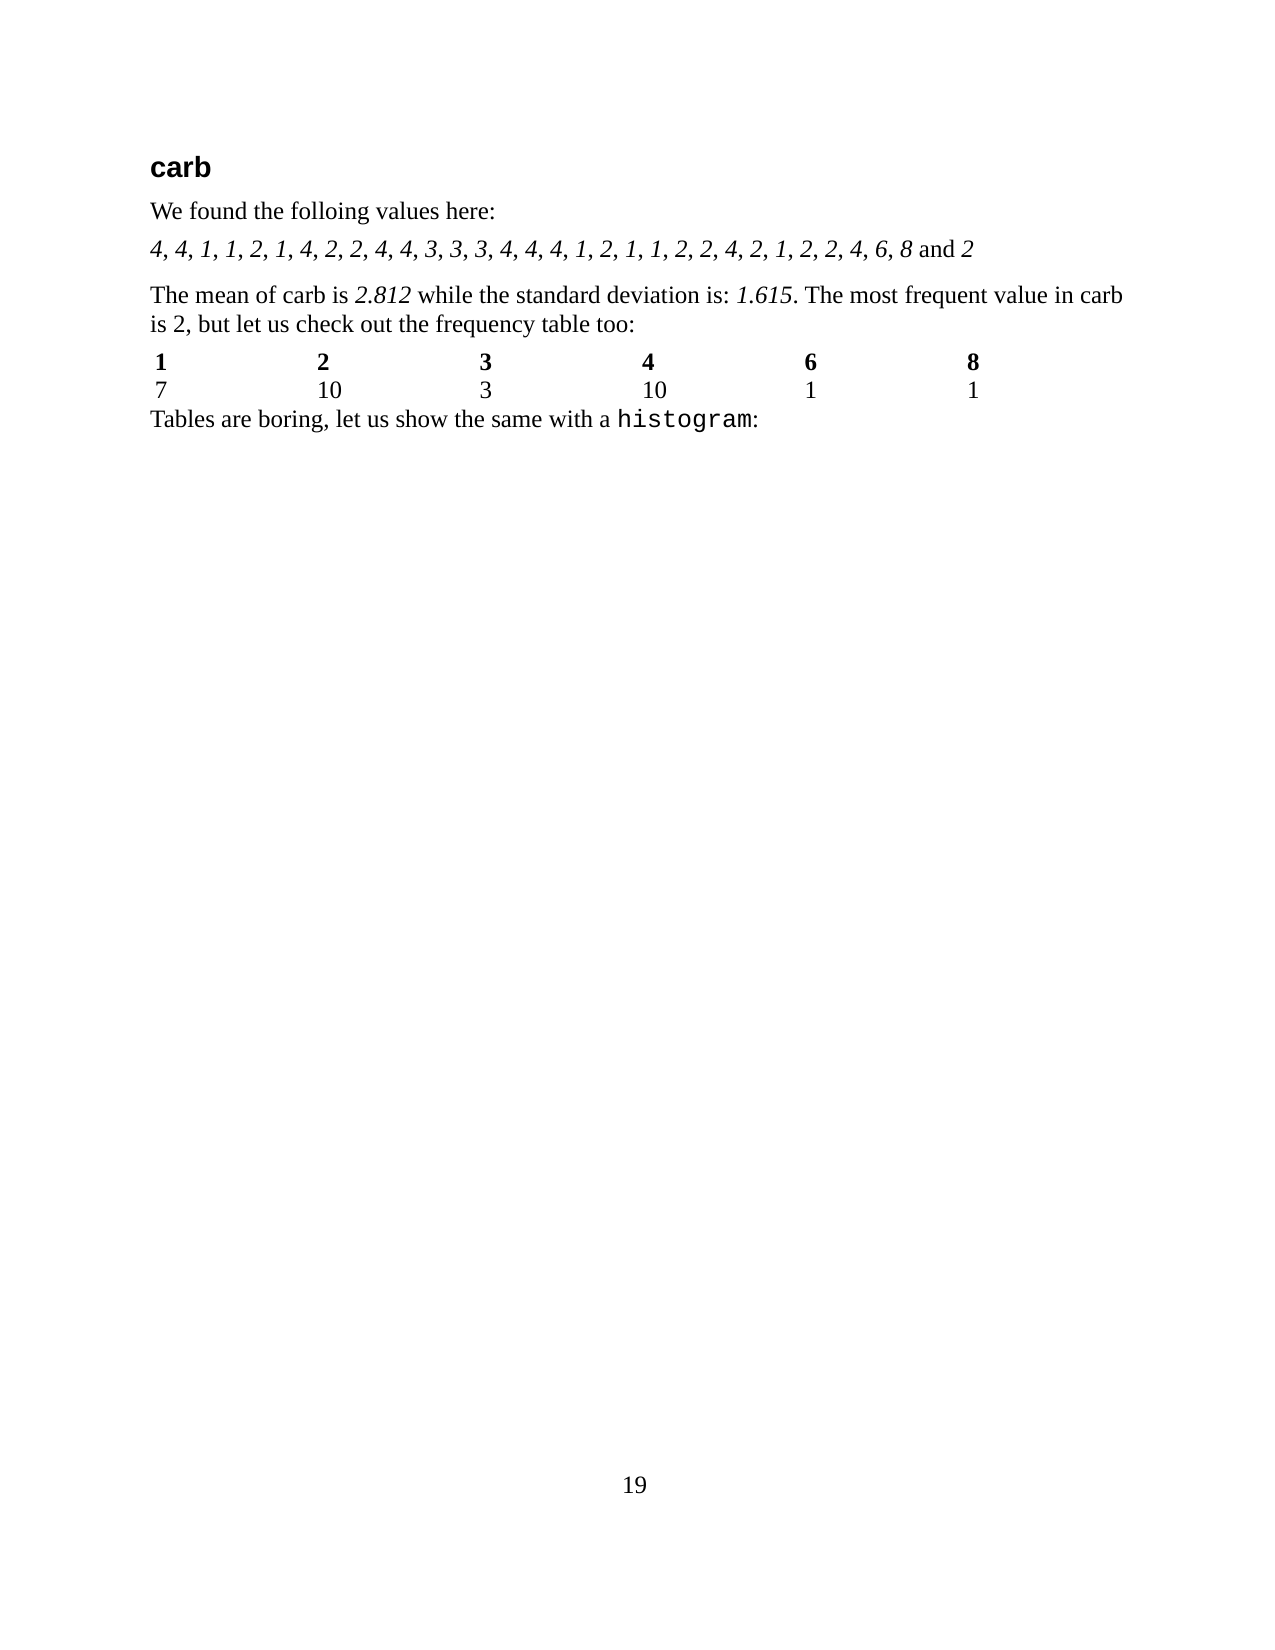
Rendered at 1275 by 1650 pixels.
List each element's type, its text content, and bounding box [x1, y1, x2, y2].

text The mean of carb is 2.812 while the standard deviation is: 1.615. The most frequent value in carb is 2, but let us check out the frequency table too: [150, 280, 1125, 338]
subtitle carb [150, 150, 1125, 183]
table_header 2 [313, 347, 475, 376]
text Tables are boring, let us show the same with a histogram: [150, 404, 1125, 435]
table_header 8 [963, 347, 1125, 376]
table_header 6 [800, 347, 962, 376]
table_header 3 [475, 347, 637, 376]
table_cell 1 [800, 376, 962, 404]
text We found the folloing values here: [150, 196, 1125, 225]
table_cell 7 [150, 376, 312, 404]
table_cell 10 [313, 376, 475, 404]
table_cell 3 [475, 376, 637, 404]
text 4, 4, 1, 1, 2, 1, 4, 2, 2, 4, 4, 3, 3, 3, 4, 4, 4, 1, 2, 1, 1, 2, 2, 4, 2, 1, 2, 2, 4, 6, 8 and 2 [150, 234, 1125, 262]
table_header 4 [638, 347, 800, 376]
table_header 1 [150, 347, 312, 376]
table_cell 10 [638, 376, 800, 404]
table_cell 1 [963, 376, 1125, 404]
